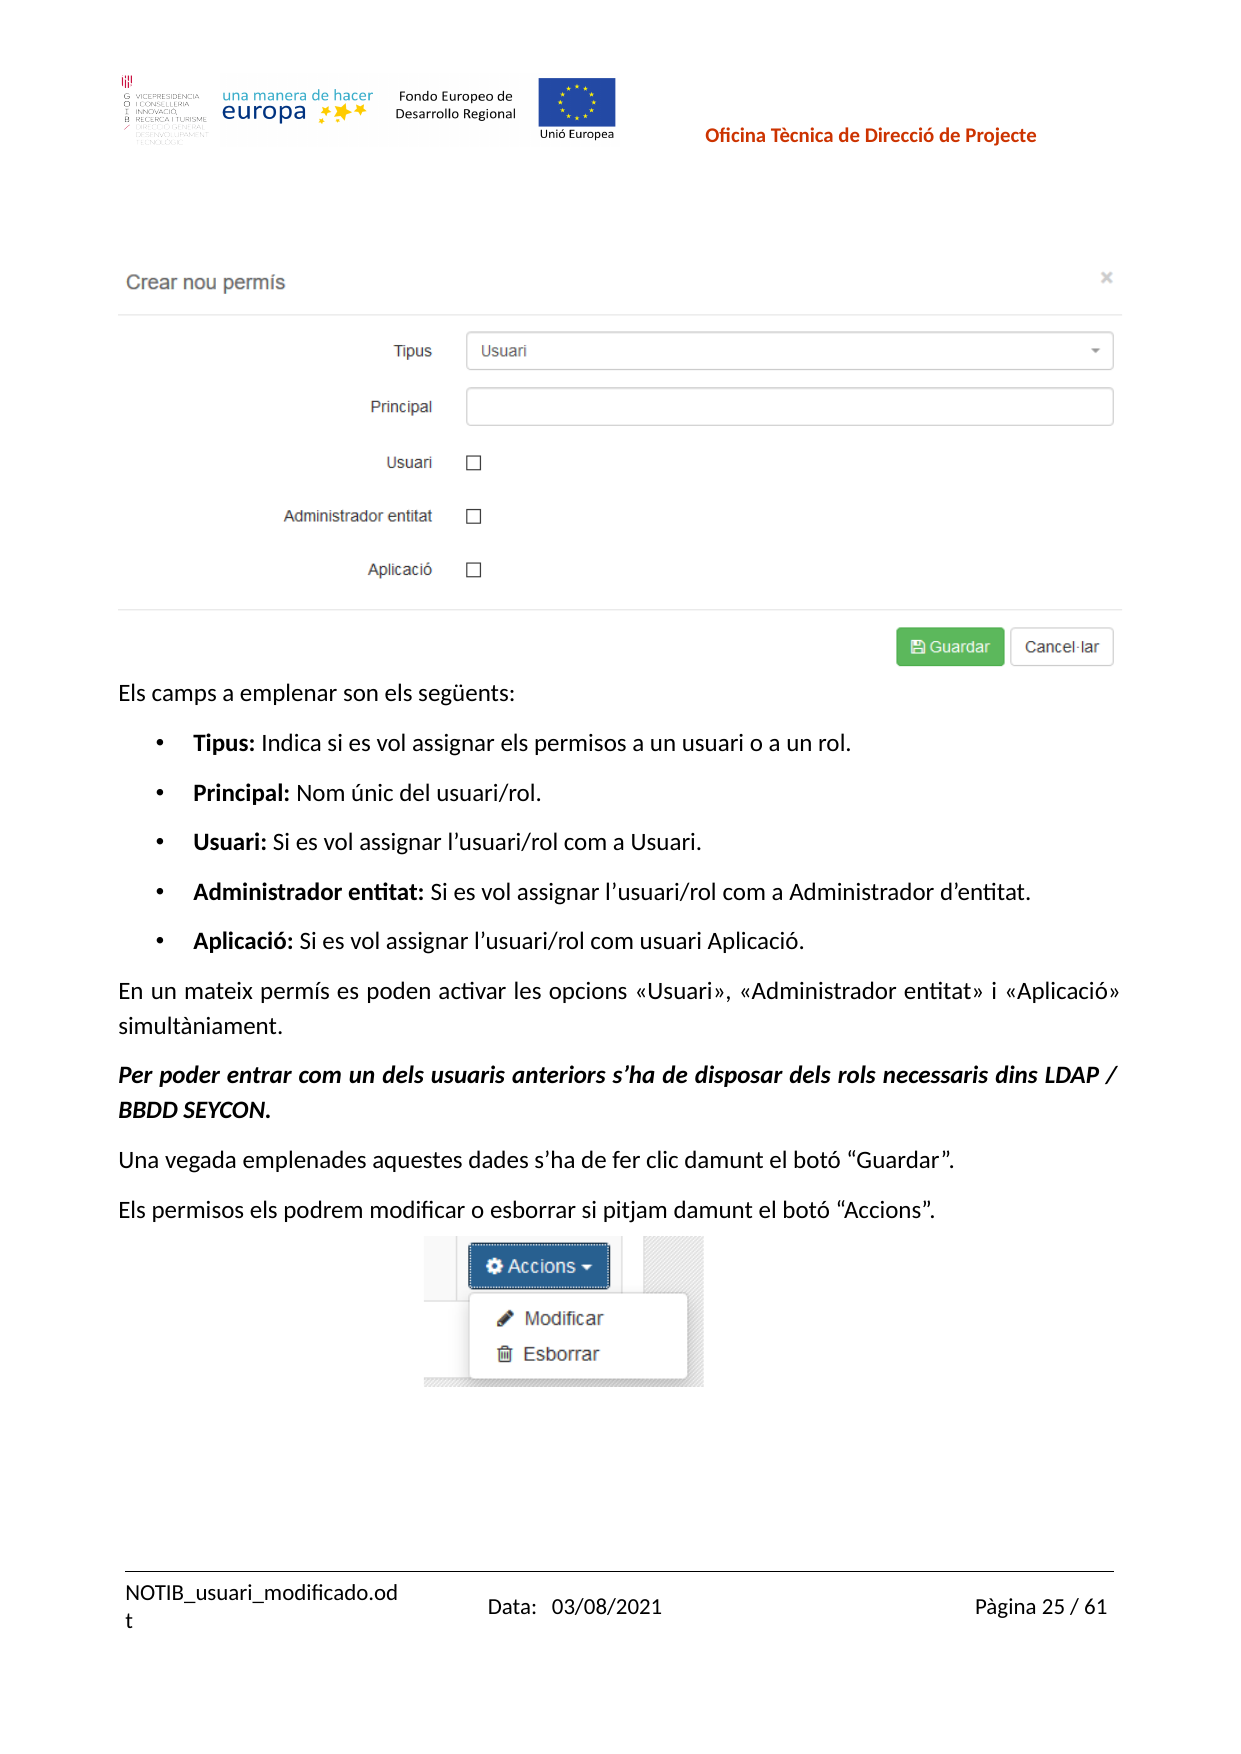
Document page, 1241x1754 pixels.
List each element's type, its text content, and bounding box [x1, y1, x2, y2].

text Els camps a emplenar son els següents: [118, 673, 1122, 708]
list Tipus: Indica si es vol assignar els permisos a un usuari o a un rol. [156, 727, 1122, 758]
text Per poder entrar com un dels usuaris anteriors s’ha de disposar dels rols necessaris dins LDAP / BBDD SEYCON. [118, 1059, 1122, 1125]
list Principal: Nom únic del usuari/rol. [156, 777, 1122, 807]
picture [118, 262, 1123, 673]
text Una vegada emplenades aquestes dades s’ha de fer clic damunt el botó “Guardar”. [118, 1144, 1122, 1175]
text En un mateix permís es poden activar les opcions «Usuari», «Administrador entitat» i «Aplicació» simultàniament. [118, 975, 1122, 1041]
list Administrador entitat: Si es vol assignar l’usuari/rol com a Administrador d’entitat. [156, 876, 1122, 906]
list Aplicació: Si es vol assignar l’usuari/rol com usuari Aplicació. [156, 925, 1122, 956]
picture [219, 73, 621, 147]
picture [423, 1236, 704, 1387]
text Els permisos els podrem modificar o esborrar si pitjam damunt el botó “Accions”. [118, 1194, 1122, 1224]
list Usuari: Si es vol assignar l’usuari/rol com a Usuari. [156, 826, 1122, 857]
picture [118, 73, 213, 147]
